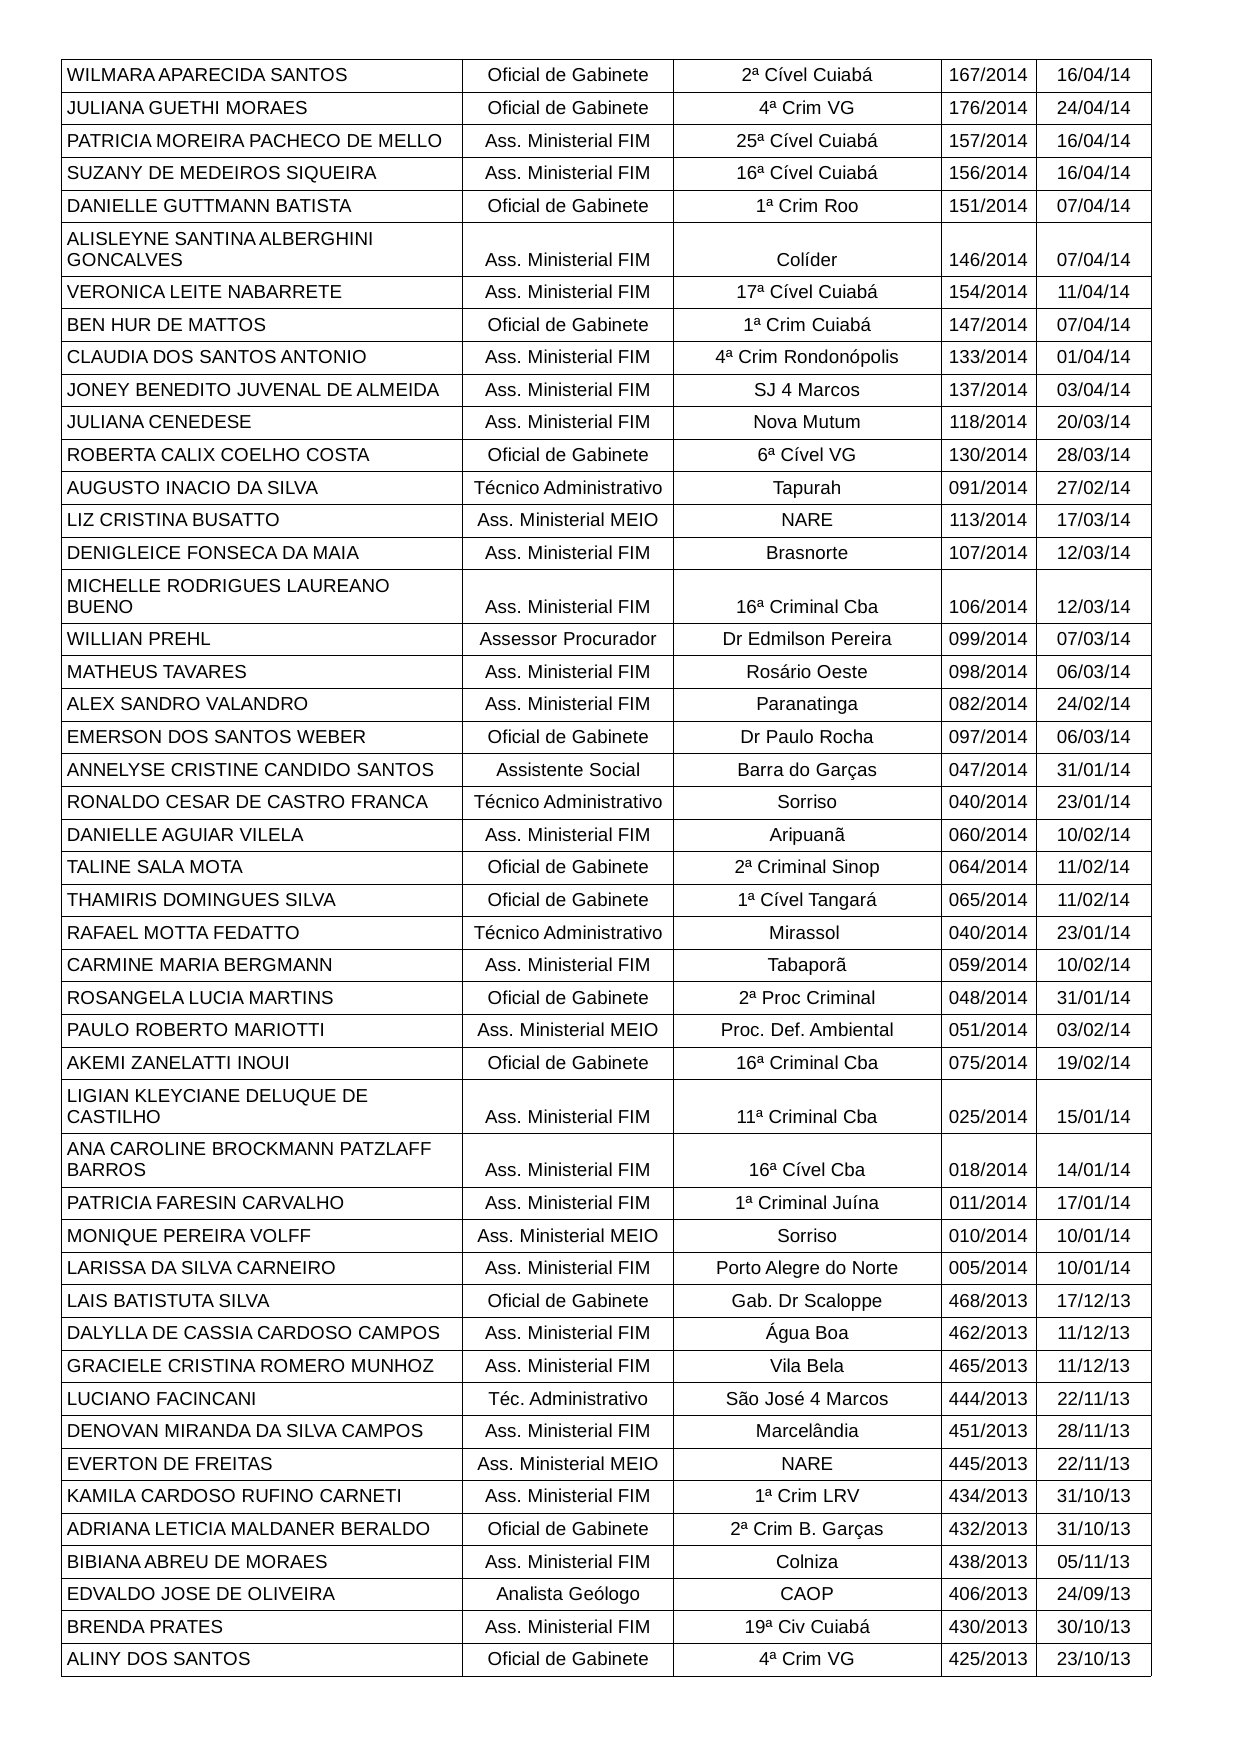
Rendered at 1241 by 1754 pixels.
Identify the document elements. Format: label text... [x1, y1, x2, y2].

table_cell 2ª Cível Cuiabá [674, 60, 941, 92]
table_cell 048/2014 [942, 982, 1036, 1014]
table_cell 2ª Criminal Sinop [674, 852, 941, 884]
table_cell 27/02/14 [1037, 472, 1151, 504]
table_cell 24/02/14 [1037, 689, 1151, 721]
table_cell Ass. Ministerial FIM [463, 1188, 673, 1219]
table_cell 24/04/14 [1037, 93, 1151, 124]
table_cell Oficial de Gabinete [463, 309, 673, 341]
table_cell BEN HUR DE MATTOS [62, 309, 462, 341]
table_cell Ass. Ministerial FIM [463, 1611, 673, 1643]
table_cell Tabaporã [674, 950, 941, 981]
table_cell DANIELLE AGUIAR VILELA [62, 820, 462, 851]
table_cell EDVALDO JOSE DE OLIVEIRA [62, 1579, 462, 1610]
table_cell 051/2014 [942, 1015, 1036, 1047]
table_cell CAOP [674, 1579, 941, 1610]
table_cell 11/02/14 [1037, 885, 1151, 916]
table_cell 17/03/14 [1037, 505, 1151, 537]
table_cell CARMINE MARIA BERGMANN [62, 950, 462, 981]
table_cell Ass. Ministerial MEIO [463, 1220, 673, 1252]
table_cell Ass. Ministerial FIM [463, 538, 673, 569]
table_cell Ass. Ministerial FIM [463, 1416, 673, 1447]
table_cell 31/10/13 [1037, 1481, 1151, 1513]
table_cell 12/03/14 [1037, 538, 1151, 569]
table_cell 16ª Cível Cba [674, 1134, 941, 1187]
table_cell 1ª Criminal Juína [674, 1188, 941, 1219]
table_cell RAFAEL MOTTA FEDATTO [62, 917, 462, 949]
table_cell 434/2013 [942, 1481, 1036, 1513]
table_cell 118/2014 [942, 407, 1036, 439]
table_cell 4ª Crim VG [674, 1644, 941, 1676]
table_cell 151/2014 [942, 191, 1036, 222]
table_cell LAIS BATISTUTA SILVA [62, 1285, 462, 1317]
table_cell Ass. Ministerial FIM [463, 1134, 673, 1187]
table_cell 31/10/13 [1037, 1514, 1151, 1545]
table_cell 1ª Crim Cuiabá [674, 309, 941, 341]
table_cell 075/2014 [942, 1048, 1036, 1079]
table_cell PATRICIA MOREIRA PACHECO DE MELLO [62, 125, 462, 157]
table_cell DENIGLEICE FONSECA DA MAIA [62, 538, 462, 569]
table_cell LUCIANO FACINCANI [62, 1383, 462, 1415]
table_cell 16ª Criminal Cba [674, 1048, 941, 1079]
table_cell Ass. Ministerial FIM [463, 656, 673, 688]
table_cell Ass. Ministerial FIM [463, 342, 673, 373]
table_cell 10/02/14 [1037, 950, 1151, 981]
table_cell Oficial de Gabinete [463, 1514, 673, 1545]
table_cell 1ª Cível Tangará [674, 885, 941, 916]
table_cell Vila Bela [674, 1351, 941, 1382]
table_cell Oficial de Gabinete [463, 93, 673, 124]
table_cell Sorriso [674, 1220, 941, 1252]
table_cell 07/03/14 [1037, 624, 1151, 655]
table_cell AUGUSTO INACIO DA SILVA [62, 472, 462, 504]
table_cell THAMIRIS DOMINGUES SILVA [62, 885, 462, 916]
table_cell Analista Geólogo [463, 1579, 673, 1610]
table_cell Oficial de Gabinete [463, 722, 673, 753]
table_cell Assessor Procurador [463, 624, 673, 655]
table_cell 432/2013 [942, 1514, 1036, 1545]
table_cell Porto Alegre do Norte [674, 1253, 941, 1284]
table_cell 444/2013 [942, 1383, 1036, 1415]
table_cell Oficial de Gabinete [463, 852, 673, 884]
table_cell 130/2014 [942, 440, 1036, 471]
table_cell 03/04/14 [1037, 375, 1151, 406]
table_cell ROSANGELA LUCIA MARTINS [62, 982, 462, 1014]
table_cell 462/2013 [942, 1318, 1036, 1349]
table_cell MONIQUE PEREIRA VOLFF [62, 1220, 462, 1252]
table_cell 22/11/13 [1037, 1383, 1151, 1415]
table_cell Paranatinga [674, 689, 941, 721]
table_cell 156/2014 [942, 158, 1036, 189]
table_cell 176/2014 [942, 93, 1036, 124]
table_cell Ass. Ministerial FIM [463, 1481, 673, 1513]
table_cell 167/2014 [942, 60, 1036, 92]
table_cell GRACIELE CRISTINA ROMERO MUNHOZ [62, 1351, 462, 1382]
table_cell 098/2014 [942, 656, 1036, 688]
table_cell 16ª Criminal Cba [674, 570, 941, 623]
table_cell Ass. Ministerial FIM [463, 407, 673, 439]
table_cell JULIANA GUETHI MORAES [62, 93, 462, 124]
table_cell Nova Mutum [674, 407, 941, 439]
table_cell MICHELLE RODRIGUES LAUREANO BUENO [62, 570, 462, 623]
table_cell Tapurah [674, 472, 941, 504]
table_cell 040/2014 [942, 917, 1036, 949]
table_cell SUZANY DE MEDEIROS SIQUEIRA [62, 158, 462, 189]
table_cell 154/2014 [942, 277, 1036, 308]
table_cell PAULO ROBERTO MARIOTTI [62, 1015, 462, 1047]
table_cell Ass. Ministerial MEIO [463, 1449, 673, 1480]
table_cell ADRIANA LETICIA MALDANER BERALDO [62, 1514, 462, 1545]
table_cell 23/01/14 [1037, 917, 1151, 949]
table_cell 025/2014 [942, 1080, 1036, 1133]
table_cell 11/02/14 [1037, 852, 1151, 884]
table_cell 2ª Crim B. Garças [674, 1514, 941, 1545]
table_cell 465/2013 [942, 1351, 1036, 1382]
table_cell 23/01/14 [1037, 787, 1151, 818]
table_cell 468/2013 [942, 1285, 1036, 1317]
table_cell Técnico Administrativo [463, 787, 673, 818]
table_cell 4ª Crim VG [674, 93, 941, 124]
table_cell 17/01/14 [1037, 1188, 1151, 1219]
table_cell Barra do Garças [674, 754, 941, 786]
table_cell Ass. Ministerial FIM [463, 223, 673, 276]
table_cell 07/04/14 [1037, 191, 1151, 222]
table_cell 19/02/14 [1037, 1048, 1151, 1079]
table_cell Proc. Def. Ambiental [674, 1015, 941, 1047]
table_cell 157/2014 [942, 125, 1036, 157]
table_cell Ass. Ministerial FIM [463, 820, 673, 851]
table_cell 17ª Cível Cuiabá [674, 277, 941, 308]
table_cell 25ª Cível Cuiabá [674, 125, 941, 157]
table_cell Ass. Ministerial FIM [463, 570, 673, 623]
table_cell 19ª Civ Cuiabá [674, 1611, 941, 1643]
table_cell 113/2014 [942, 505, 1036, 537]
table_cell Oficial de Gabinete [463, 1048, 673, 1079]
table_cell WILMARA APARECIDA SANTOS [62, 60, 462, 92]
table_cell ANNELYSE CRISTINE CANDIDO SANTOS [62, 754, 462, 786]
table_cell LIGIAN KLEYCIANE DELUQUE DE CASTILHO [62, 1080, 462, 1133]
table_cell Sorriso [674, 787, 941, 818]
table_cell Dr Paulo Rocha [674, 722, 941, 753]
table_cell 10/01/14 [1037, 1220, 1151, 1252]
table_cell LARISSA DA SILVA CARNEIRO [62, 1253, 462, 1284]
table_cell 22/11/13 [1037, 1449, 1151, 1480]
table_cell 438/2013 [942, 1546, 1036, 1578]
table_cell 15/01/14 [1037, 1080, 1151, 1133]
table_cell Téc. Administrativo [463, 1383, 673, 1415]
table_cell Ass. Ministerial FIM [463, 689, 673, 721]
table_cell 28/11/13 [1037, 1416, 1151, 1447]
table_cell 06/03/14 [1037, 722, 1151, 753]
table_cell Ass. Ministerial FIM [463, 158, 673, 189]
table_cell 060/2014 [942, 820, 1036, 851]
table_cell EMERSON DOS SANTOS WEBER [62, 722, 462, 753]
table_cell Técnico Administrativo [463, 917, 673, 949]
table_cell São José 4 Marcos [674, 1383, 941, 1415]
table_cell 28/03/14 [1037, 440, 1151, 471]
table_cell 14/01/14 [1037, 1134, 1151, 1187]
table_cell 445/2013 [942, 1449, 1036, 1480]
table_cell 16/04/14 [1037, 60, 1151, 92]
table_cell Brasnorte [674, 538, 941, 569]
table_cell Ass. Ministerial FIM [463, 375, 673, 406]
table_cell Ass. Ministerial FIM [463, 125, 673, 157]
table_cell 07/04/14 [1037, 309, 1151, 341]
table_cell 059/2014 [942, 950, 1036, 981]
table_cell VERONICA LEITE NABARRETE [62, 277, 462, 308]
table_cell 4ª Crim Rondonópolis [674, 342, 941, 373]
table_cell MATHEUS TAVARES [62, 656, 462, 688]
table_cell Ass. Ministerial MEIO [463, 1015, 673, 1047]
table_cell SJ 4 Marcos [674, 375, 941, 406]
table_cell 106/2014 [942, 570, 1036, 623]
table_cell 133/2014 [942, 342, 1036, 373]
table_cell Colíder [674, 223, 941, 276]
table_cell 31/01/14 [1037, 754, 1151, 786]
table_cell 2ª Proc Criminal [674, 982, 941, 1014]
table_cell AKEMI ZANELATTI INOUI [62, 1048, 462, 1079]
table_cell Ass. Ministerial FIM [463, 277, 673, 308]
table_cell 20/03/14 [1037, 407, 1151, 439]
table_cell 147/2014 [942, 309, 1036, 341]
table_cell 406/2013 [942, 1579, 1036, 1610]
table_cell DALYLLA DE CASSIA CARDOSO CAMPOS [62, 1318, 462, 1349]
table_cell Aripuanã [674, 820, 941, 851]
table_cell 011/2014 [942, 1188, 1036, 1219]
table_cell DENOVAN MIRANDA DA SILVA CAMPOS [62, 1416, 462, 1447]
table_cell BRENDA PRATES [62, 1611, 462, 1643]
table_cell Mirassol [674, 917, 941, 949]
table_cell Ass. Ministerial FIM [463, 1253, 673, 1284]
table_cell 430/2013 [942, 1611, 1036, 1643]
table_cell Marcelândia [674, 1416, 941, 1447]
table_cell ANA CAROLINE BROCKMANN PATZLAFF BARROS [62, 1134, 462, 1187]
table_cell NARE [674, 1449, 941, 1480]
table_cell 425/2013 [942, 1644, 1036, 1676]
table_cell 107/2014 [942, 538, 1036, 569]
table_cell 17/12/13 [1037, 1285, 1151, 1317]
table_cell ROBERTA CALIX COELHO COSTA [62, 440, 462, 471]
table_cell Ass. Ministerial MEIO [463, 505, 673, 537]
table_cell TALINE SALA MOTA [62, 852, 462, 884]
table_cell 05/11/13 [1037, 1546, 1151, 1578]
table_cell 31/01/14 [1037, 982, 1151, 1014]
table_cell Gab. Dr Scaloppe [674, 1285, 941, 1317]
table_cell DANIELLE GUTTMANN BATISTA [62, 191, 462, 222]
table_cell 010/2014 [942, 1220, 1036, 1252]
table_cell Ass. Ministerial FIM [463, 1351, 673, 1382]
table_cell 451/2013 [942, 1416, 1036, 1447]
table_cell JONEY BENEDITO JUVENAL DE ALMEIDA [62, 375, 462, 406]
table_cell JULIANA CENEDESE [62, 407, 462, 439]
table_cell Oficial de Gabinete [463, 440, 673, 471]
table_cell 16/04/14 [1037, 125, 1151, 157]
table_cell 23/10/13 [1037, 1644, 1151, 1676]
table_cell 10/01/14 [1037, 1253, 1151, 1284]
table_cell Oficial de Gabinete [463, 191, 673, 222]
table_cell RONALDO CESAR DE CASTRO FRANCA [62, 787, 462, 818]
table_cell 12/03/14 [1037, 570, 1151, 623]
table_cell 005/2014 [942, 1253, 1036, 1284]
table_cell Técnico Administrativo [463, 472, 673, 504]
table_cell Oficial de Gabinete [463, 982, 673, 1014]
table_cell Ass. Ministerial FIM [463, 1080, 673, 1133]
table_cell ALEX SANDRO VALANDRO [62, 689, 462, 721]
table_cell 065/2014 [942, 885, 1036, 916]
table_cell CLAUDIA DOS SANTOS ANTONIO [62, 342, 462, 373]
table_cell Ass. Ministerial FIM [463, 950, 673, 981]
table_cell Rosário Oeste [674, 656, 941, 688]
table_cell 082/2014 [942, 689, 1036, 721]
table_cell Assistente Social [463, 754, 673, 786]
table_cell Oficial de Gabinete [463, 1285, 673, 1317]
table_cell 01/04/14 [1037, 342, 1151, 373]
table_cell Dr Edmilson Pereira [674, 624, 941, 655]
table_cell 11/12/13 [1037, 1351, 1151, 1382]
table_cell Oficial de Gabinete [463, 60, 673, 92]
table_cell 30/10/13 [1037, 1611, 1151, 1643]
table_cell 07/04/14 [1037, 223, 1151, 276]
table_cell 11/12/13 [1037, 1318, 1151, 1349]
table_cell ALISLEYNE SANTINA ALBERGHINI GONCALVES [62, 223, 462, 276]
table_cell 24/09/13 [1037, 1579, 1151, 1610]
table_cell 11ª Criminal Cba [674, 1080, 941, 1133]
table_cell 1ª Crim LRV [674, 1481, 941, 1513]
table_cell EVERTON DE FREITAS [62, 1449, 462, 1480]
table_cell 146/2014 [942, 223, 1036, 276]
table_cell 10/02/14 [1037, 820, 1151, 851]
table_cell LIZ CRISTINA BUSATTO [62, 505, 462, 537]
table_cell 16/04/14 [1037, 158, 1151, 189]
table_cell 6ª Cível VG [674, 440, 941, 471]
table_cell 018/2014 [942, 1134, 1036, 1187]
table_cell PATRICIA FARESIN CARVALHO [62, 1188, 462, 1219]
table_cell NARE [674, 505, 941, 537]
table_cell Água Boa [674, 1318, 941, 1349]
table_cell Oficial de Gabinete [463, 1644, 673, 1676]
table_cell Colniza [674, 1546, 941, 1578]
table_cell 091/2014 [942, 472, 1036, 504]
table_cell KAMILA CARDOSO RUFINO CARNETI [62, 1481, 462, 1513]
table_cell Oficial de Gabinete [463, 885, 673, 916]
table_cell 064/2014 [942, 852, 1036, 884]
table_cell 137/2014 [942, 375, 1036, 406]
table_cell 16ª Cível Cuiabá [674, 158, 941, 189]
table_cell WILLIAN PREHL [62, 624, 462, 655]
table_cell 1ª Crim Roo [674, 191, 941, 222]
table_cell 097/2014 [942, 722, 1036, 753]
table_cell 040/2014 [942, 787, 1036, 818]
table_cell 047/2014 [942, 754, 1036, 786]
table_cell 099/2014 [942, 624, 1036, 655]
table_cell 11/04/14 [1037, 277, 1151, 308]
table_cell BIBIANA ABREU DE MORAES [62, 1546, 462, 1578]
table_cell Ass. Ministerial FIM [463, 1546, 673, 1578]
table_cell ALINY DOS SANTOS [62, 1644, 462, 1676]
table_cell 06/03/14 [1037, 656, 1151, 688]
table_cell Ass. Ministerial FIM [463, 1318, 673, 1349]
table_cell 03/02/14 [1037, 1015, 1151, 1047]
